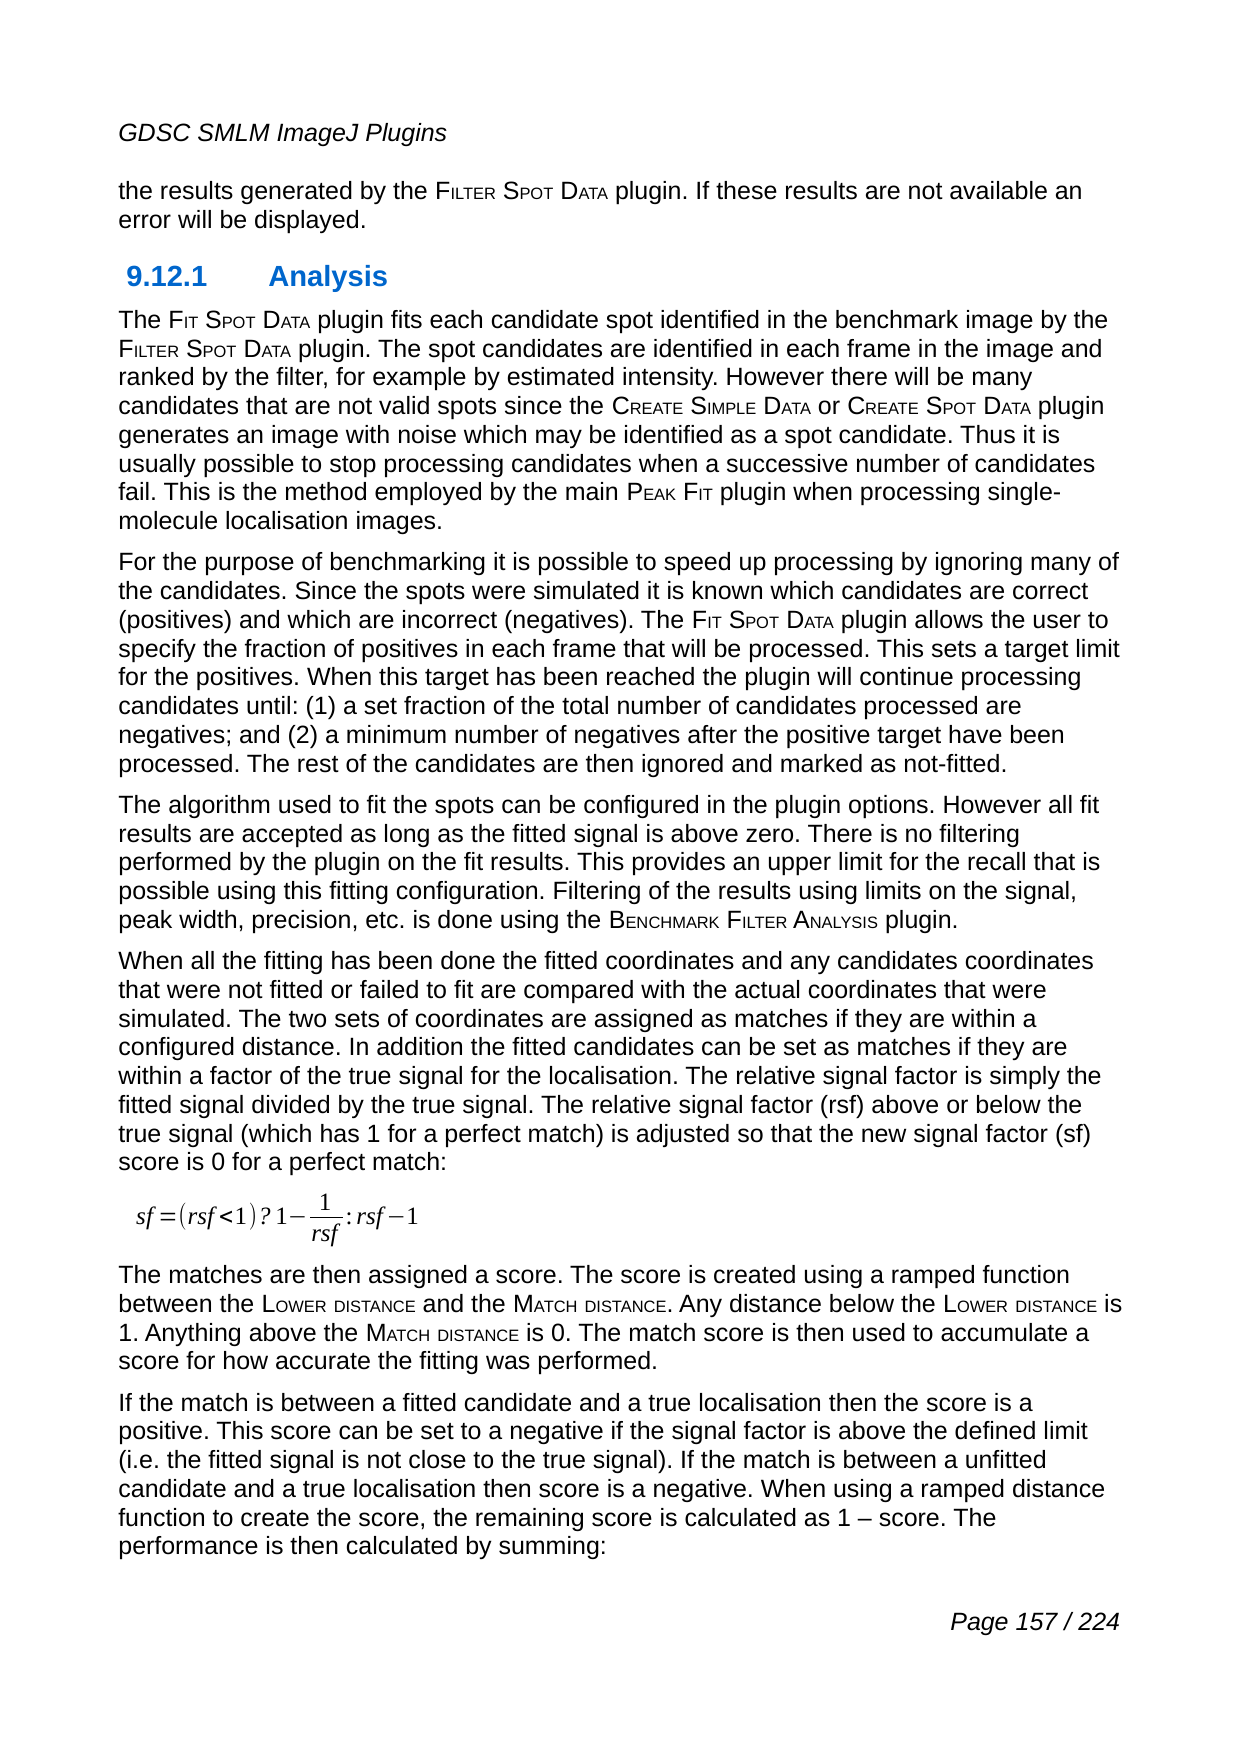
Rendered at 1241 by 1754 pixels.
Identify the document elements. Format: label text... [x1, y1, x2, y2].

subtitle Analysis [118, 259, 1122, 292]
text If the match is between a fitted candidate and a true localisation then the score is a positive. This score can be set to a negative if the signal factor is above the defined limit (i.e. the fitted signal is not close to the true signal). If the match is between a unfitted candidate and a true localisation then score is a negative. When using a ramped distance function to create the score, the remaining score is calculated as 1 – score. The performance is then calculated by summing: [118, 1388, 1122, 1560]
text the results generated by the Filter Spot Data plugin. If these results are not available an error will be displayed. [118, 176, 1122, 234]
text The algorithm used to fit the spots can be configured in the plugin options. However all fit results are accepted as long as the fitted signal is above zero. There is no filtering performed by the plugin on the fit results. This provides an upper limit for the recall that is possible using this fitting configuration. Filtering of the results using limits on the signal, peak width, precision, etc. is done using the Benchmark Filter Analysis plugin. [118, 790, 1122, 934]
text The matches are then assigned a score. The score is created using a ramped function between the Lower distance and the Match distance. Any distance below the Lower distance is 1. Anything above the Match distance is 0. The match score is then used to accumulate a score for how accurate the fitting was performed. [118, 1260, 1122, 1375]
text When all the fitting has been done the fitted coordinates and any candidates coordinates that were not fitted or failed to fit are compared with the actual coordinates that were simulated. The two sets of coordinates are assigned as matches if they are within a configured distance. In addition the fitted candidates can be set as matches if they are within a factor of the true signal for the localisation. The relative signal factor is simply the fitted signal divided by the true signal. The relative signal factor (rsf) above or below the true signal (which has 1 for a perfect match) is adjusted so that the new signal factor (sf) score is 0 for a perfect match: [118, 946, 1122, 1176]
text The Fit Spot Data plugin fits each candidate spot identified in the benchmark image by the Filter Spot Data plugin. The spot candidates are identified in each frame in the image and ranked by the filter, for example by estimated intensity. However there will be many candidates that are not valid spots since the Create Simple Data or Create Spot Data plugin generates an image with noise which may be identified as a spot candidate. Thus it is usually possible to stop processing candidates when a successive number of candidates fail. This is the method employed by the main Peak Fit plugin when processing single-molecule localisation images. [118, 305, 1122, 535]
text For the purpose of benchmarking it is possible to speed up processing by ignoring many of the candidates. Since the spots were simulated it is known which candidates are correct (positives) and which are incorrect (negatives). The Fit Spot Data plugin allows the user to specify the fraction of positives in each frame that will be processed. This sets a target limit for the positives. When this target has been reached the plugin will continue processing candidates until: (1) a set fraction of the total number of candidates processed are negatives; and (2) a minimum number of negatives after the positive target have been processed. The rest of the candidates are then ignored and marked as not-fitted. [118, 547, 1122, 777]
